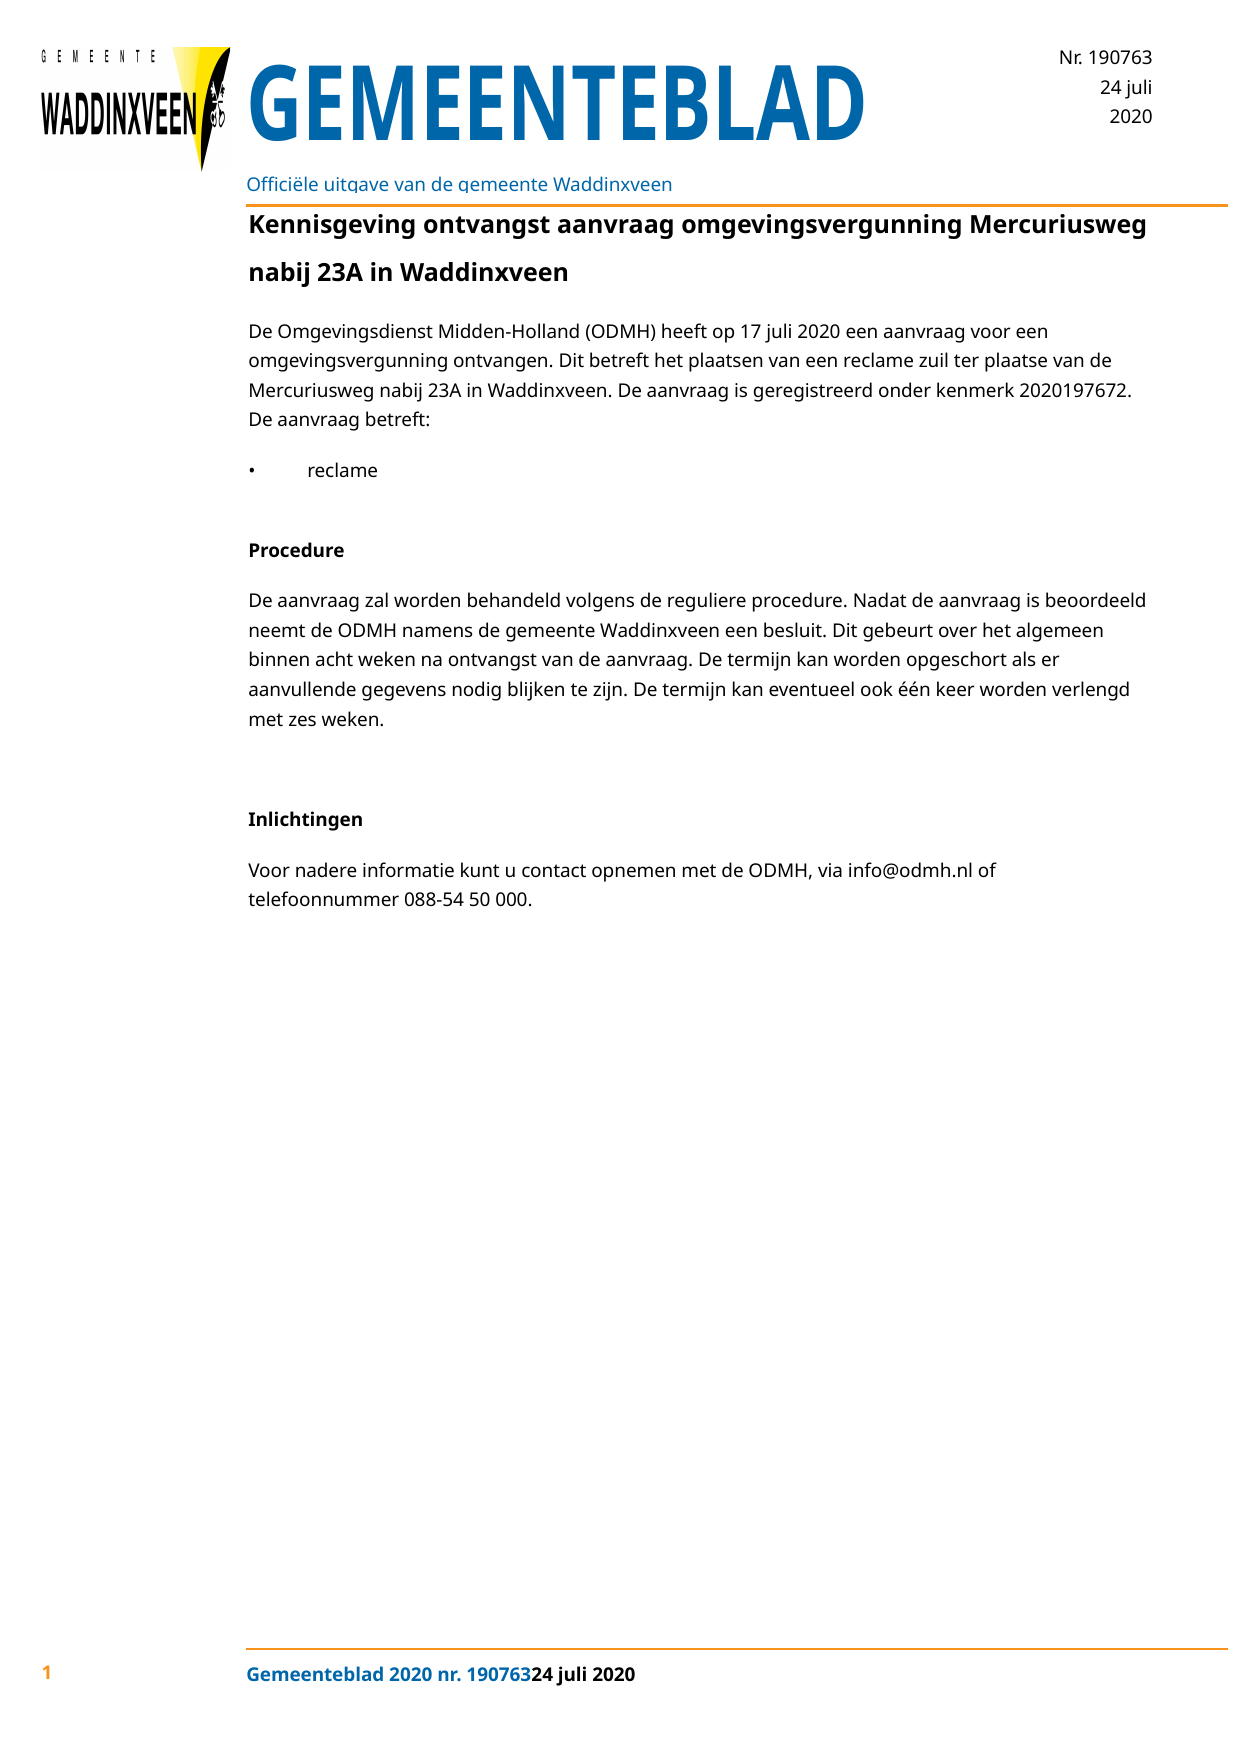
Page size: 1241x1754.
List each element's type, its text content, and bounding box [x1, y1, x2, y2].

text De aanvraag zal worden behandeld volgens de reguliere procedure. Nadat de aanvraag is beoordeeld neemt de ODMH namens de gemeente Waddinxveen een besluit. Dit gebeurt over het algemeen binnen acht weken na ontvangst van de aanvraag. De termijn kan worden opgeschort als er aanvullende gegevens nodig blijken te zijn. De termijn kan eventueel ook één keer worden verlengd met zes weken. [248, 587, 1152, 732]
list reclame [248, 457, 1152, 483]
text Inlichtingen [248, 807, 1152, 832]
text Voor nadere informatie kunt u contact opnemen met de ODMH, via info@odmh.nl of telefoonnummer 088-54 50 000. [248, 857, 1152, 912]
text De Omgevingsdienst Midden-Holland (ODMH) heeft op 17 juli 2020 een aanvraag voor een omgevingsvergunning ontvangen. Dit betreft het plaatsen van een reclame zuil ter plaatse van de Mercuriusweg nabij 23A in Waddinxveen. De aanvraag is geregistreerd onder kenmerk 2020197672. De aanvraag betreft: [248, 318, 1152, 432]
text Kennisgeving ontvangst aanvraag omgevingsvergunning Mercuriusweg nabij 23A in Waddinxveen [248, 207, 1152, 288]
text Procedure [248, 537, 1152, 563]
picture [41, 47, 231, 172]
